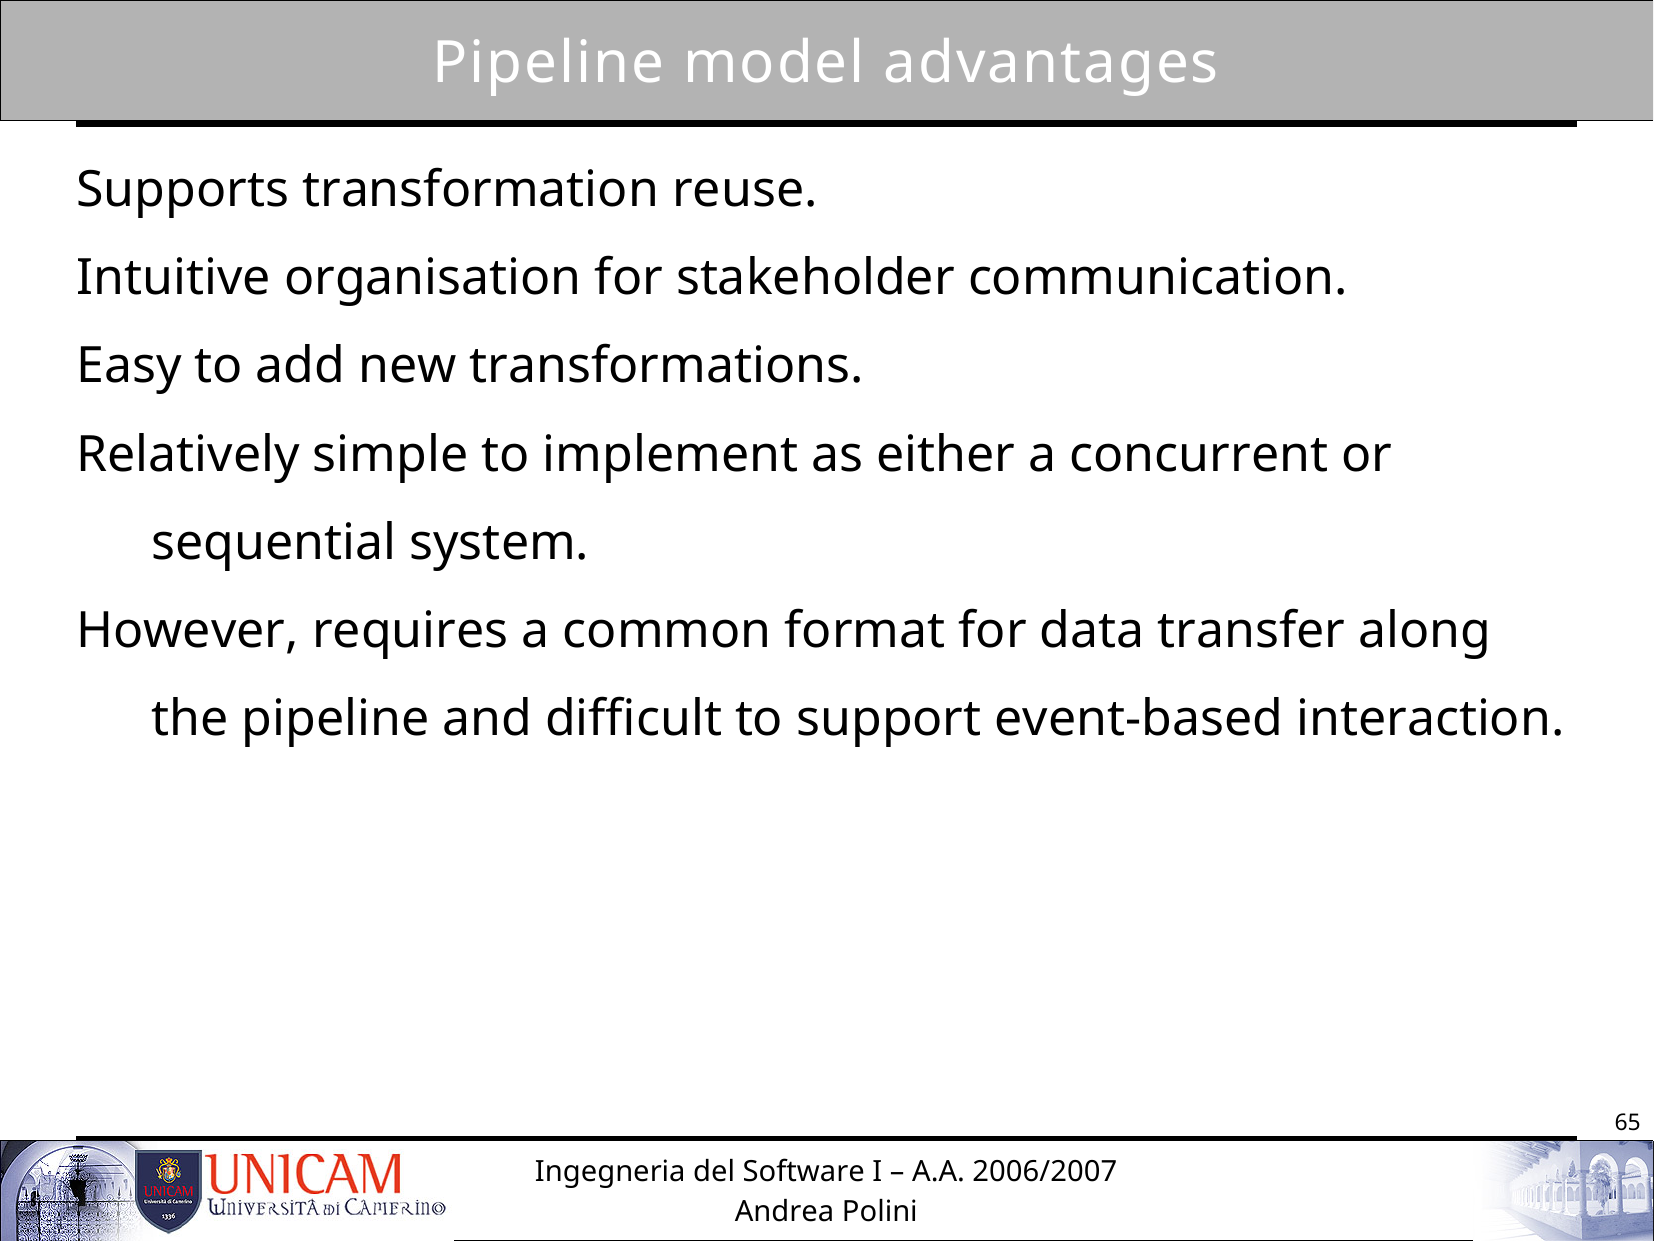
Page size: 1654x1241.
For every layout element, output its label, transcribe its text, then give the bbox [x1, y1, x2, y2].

title Pipeline model advantages [0, 0, 1653, 121]
list Supports transformation reuse. Intuitive organisation for stakeholder communication. Easy to add new transformations. Relatively simple to implement as either a concurrent or sequential system. However, requires a common format for data transfer along the pipeline and difficult to support event-based interaction. [76, 152, 1577, 715]
picture [0, 1141, 454, 1241]
picture [1473, 1141, 1654, 1241]
